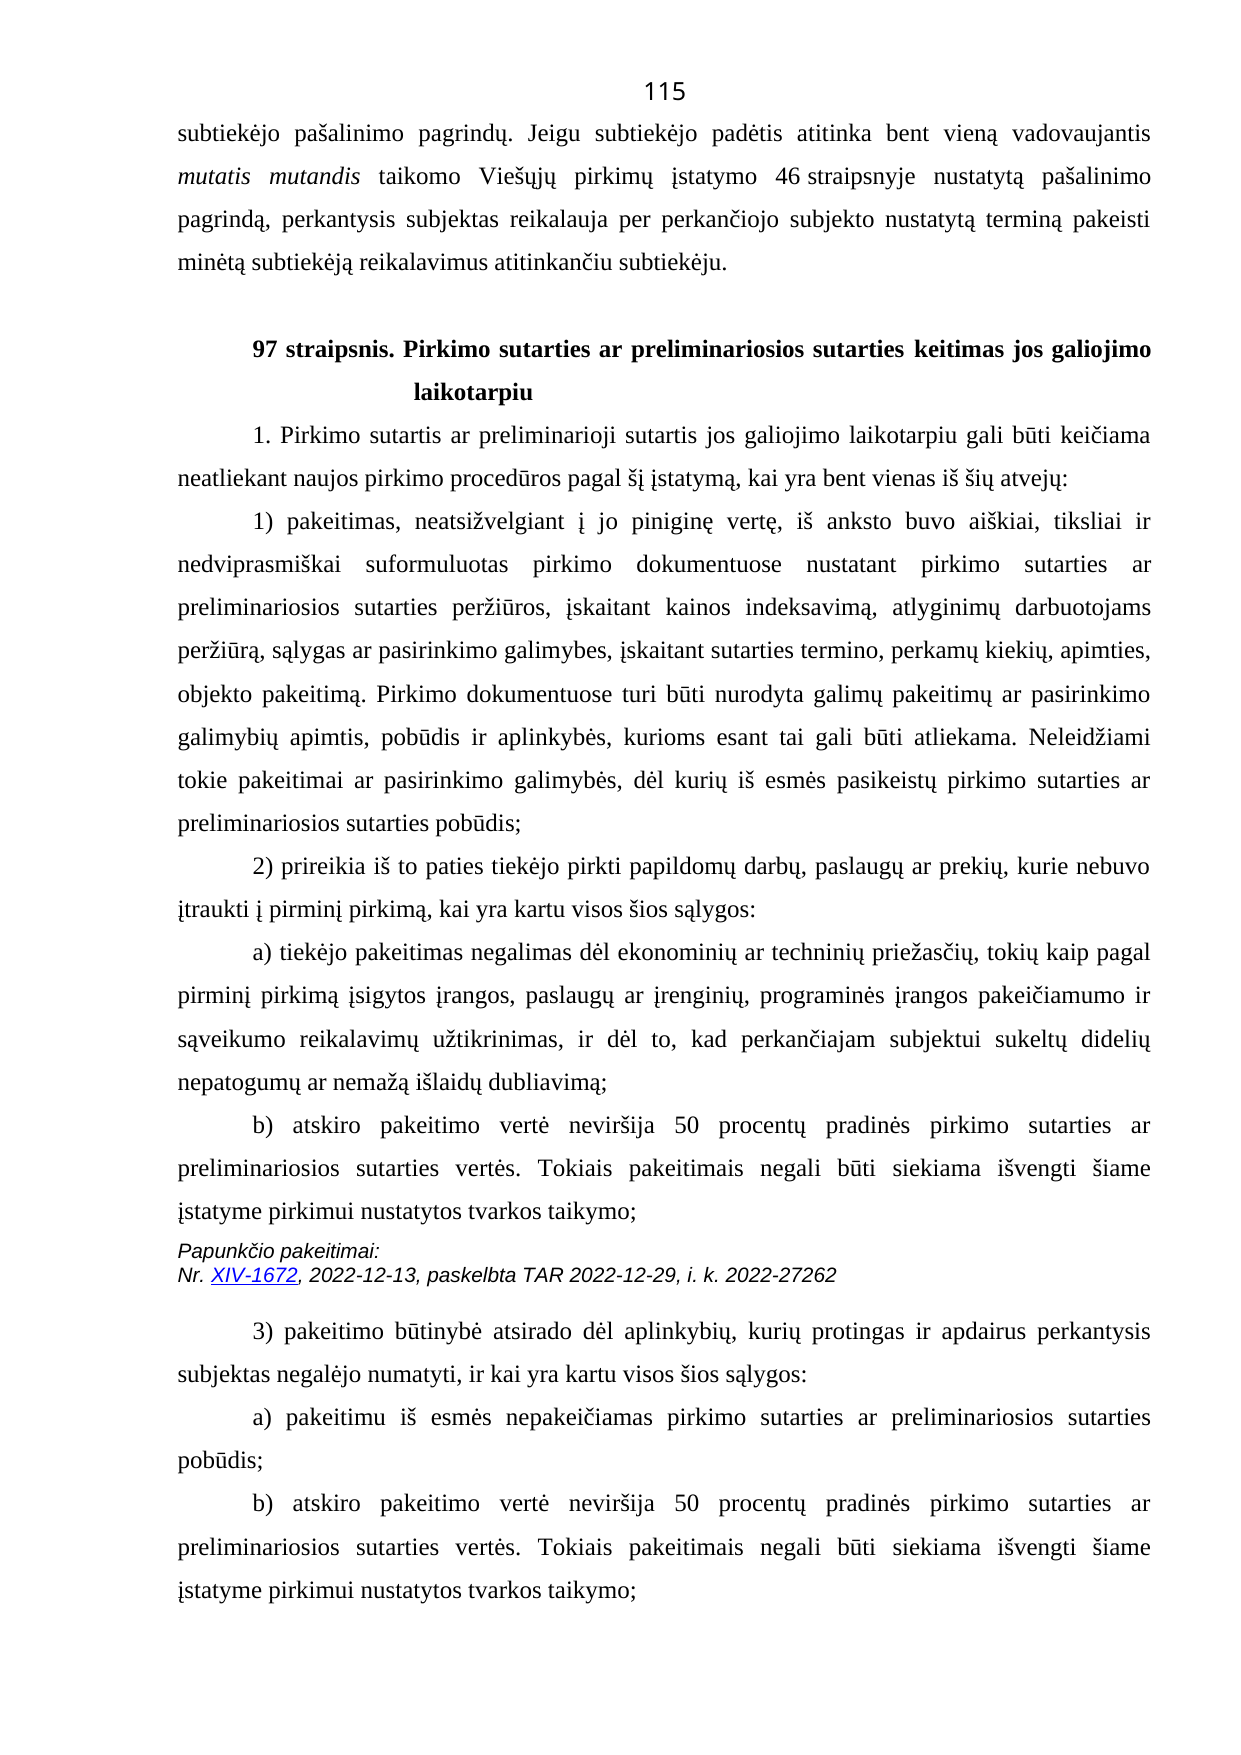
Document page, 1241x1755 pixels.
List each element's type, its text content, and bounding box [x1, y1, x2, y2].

text 1) pakeitimas, neatsižvelgiant į jo piniginę vertę, iš anksto buvo aiškiai, tiksliai ir nedviprasmiškai suformuluotas pirkimo dokumentuose nustatant pirkimo sutarties ar preliminariosios sutarties peržiūros, įskaitant kainos indeksavimą, atlyginimų darbuotojams peržiūrą, sąlygas ar pasirinkimo galimybes, įskaitant sutarties termino, perkamų kiekių, apimties, objekto pakeitimą. Pirkimo dokumentuose turi būti nurodyta galimų pakeitimų ar pasirinkimo galimybių apimtis, pobūdis ir aplinkybės, kurioms esant tai gali būti atliekama. Neleidžiami tokie pakeitimai ar pasirinkimo galimybės, dėl kurių iš esmės pasikeistų pirkimo sutarties ar preliminariosios sutarties pobūdis; [177, 506, 1152, 837]
text Papunkčio pakeitimai: [177, 1239, 1152, 1263]
text b) atskiro pakeitimo vertė neviršija 50 procentų pradinės pirkimo sutarties ar preliminariosios sutarties vertės. Tokiais pakeitimais negali būti siekiama išvengti šiame įstatyme pirkimui nustatytos tvarkos taikymo; [177, 1110, 1152, 1225]
text 2) prireikia iš to paties tiekėjo pirkti papildomų darbų, paslaugų ar prekių, kurie nebuvo įtraukti į pirminį pirkimą, kai yra kartu visos šios sąlygos: [177, 851, 1152, 923]
text b) atskiro pakeitimo vertė neviršija 50 procentų pradinės pirkimo sutarties ar preliminariosios sutarties vertės. Tokiais pakeitimais negali būti siekiama išvengti šiame įstatyme pirkimui nustatytos tvarkos taikymo; [177, 1488, 1152, 1603]
text a) pakeitimu iš esmės nepakeičiamas pirkimo sutarties ar preliminariosios sutarties pobūdis; [177, 1402, 1152, 1474]
text Nr. XIV-1672, 2022-12-13, paskelbta TAR 2022-12-29, i. k. 2022-27262 [177, 1263, 1152, 1287]
text 3) pakeitimo būtinybė atsirado dėl aplinkybių, kurių protingas ir apdairus perkantysis subjektas negalėjo numatyti, ir kai yra kartu visos šios sąlygos: [177, 1316, 1152, 1388]
text 1. Pirkimo sutartis ar preliminarioji sutartis jos galiojimo laikotarpiu gali būti keičiama neatliekant naujos pirkimo procedūros pagal šį įstatymą, kai yra bent vienas iš šių atvejų: [177, 420, 1152, 492]
text 97 straipsnis. Pirkimo sutarties ar preliminariosios sutarties keitimas jos galiojimo laikotarpiu [252, 334, 1152, 406]
text subtiekėjo pašalinimo pagrindų. Jeigu subtiekėjo padėtis atitinka bent vieną vadovaujantis mutatis mutandis taikomo Viešųjų pirkimų įstatymo 46 straipsnyje nustatytą pašalinimo pagrindą, perkantysis subjektas reikalauja per perkančiojo subjekto nustatytą terminą pakeisti minėtą subtiekėją reikalavimus atitinkančiu subtiekėju. [177, 118, 1152, 276]
text a) tiekėjo pakeitimas negalimas dėl ekonominių ar techninių priežasčių, tokių kaip pagal pirminį pirkimą įsigytos įrangos, paslaugų ar įrenginių, programinės įrangos pakeičiamumo ir sąveikumo reikalavimų užtikrinimas, ir dėl to, kad perkančiajam subjektui sukeltų didelių nepatogumų ar nemažą išlaidų dubliavimą; [177, 937, 1152, 1096]
